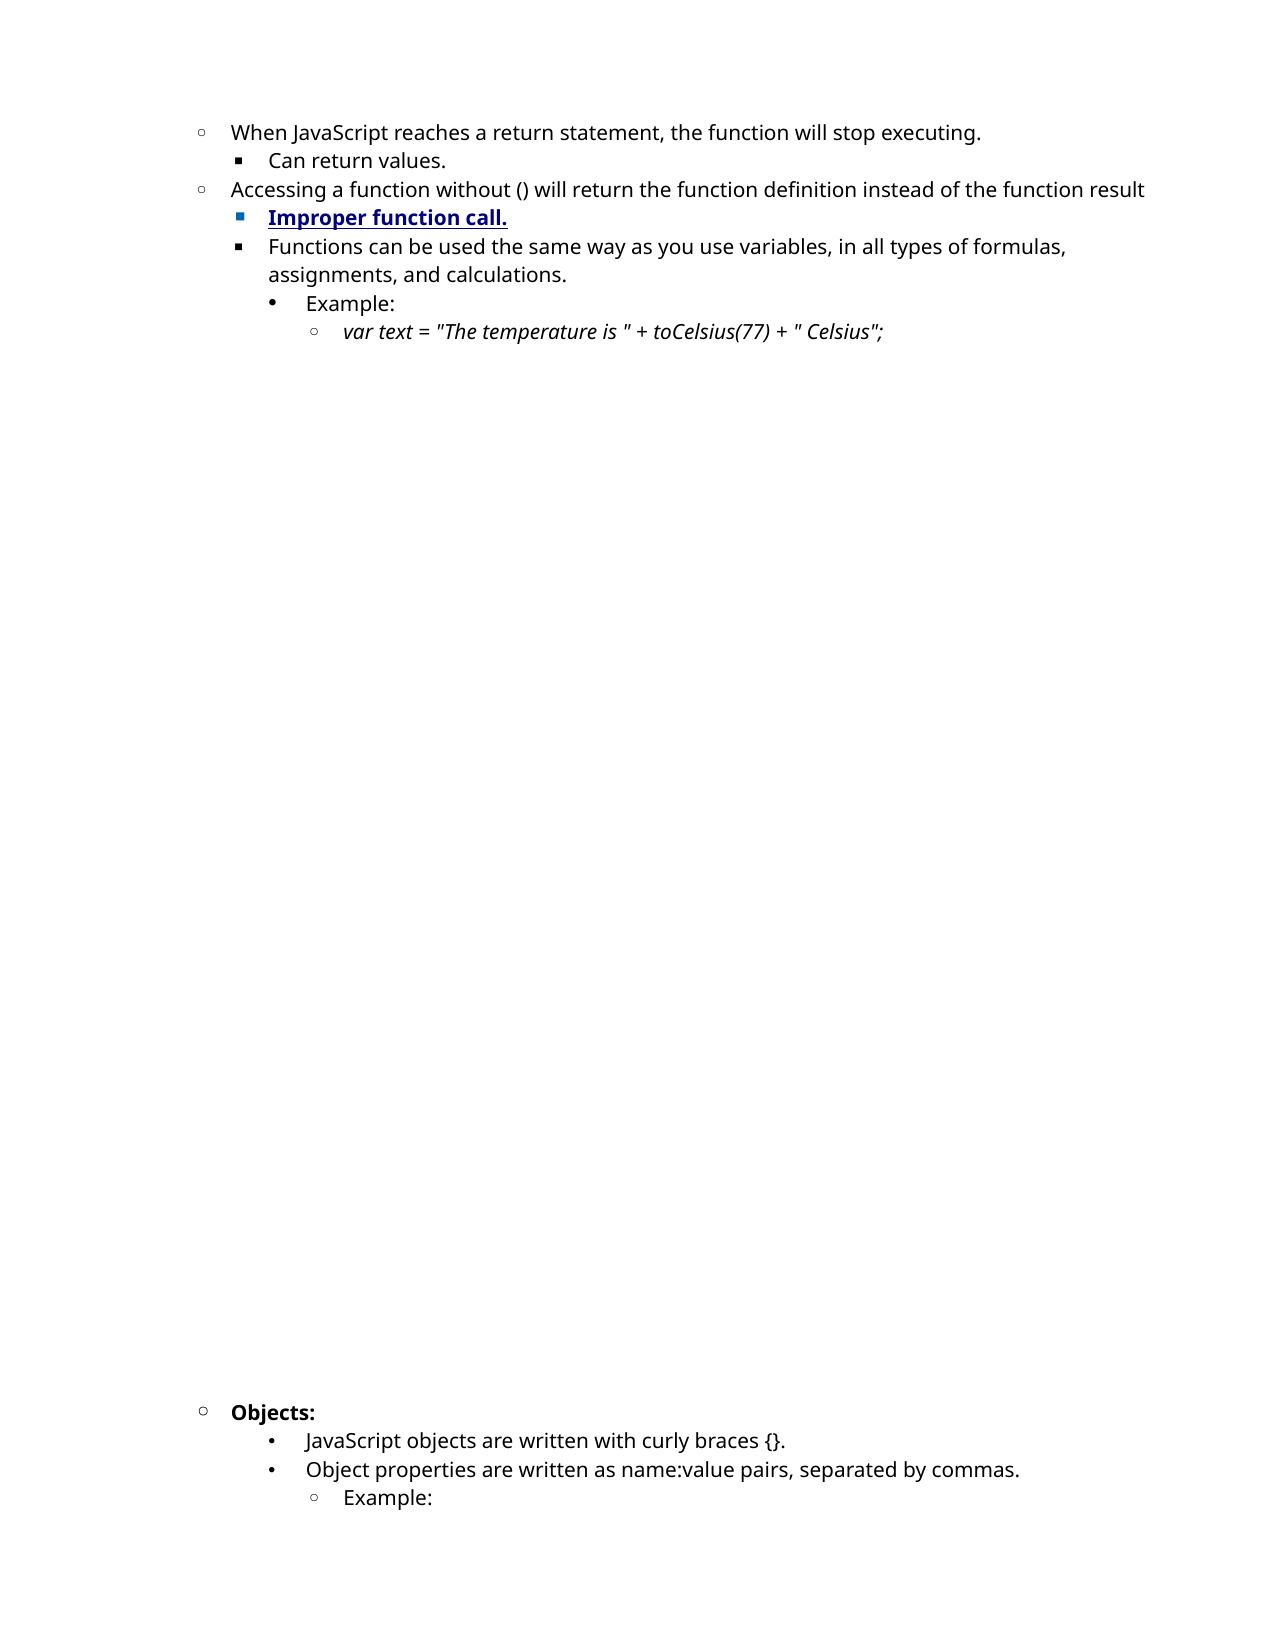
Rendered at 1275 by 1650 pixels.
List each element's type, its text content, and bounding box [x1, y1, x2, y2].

list JavaScript objects are written with curly braces {}. [268, 1426, 1157, 1455]
list Objects: [193, 1398, 1157, 1426]
list Object properties are written as name:value pairs, separated by commas. [268, 1455, 1157, 1483]
list When JavaScript reaches a return statement, the function will stop executing. [193, 118, 1157, 147]
list Improper function call. [231, 203, 1157, 232]
list Example: [306, 1483, 1157, 1512]
list Can return values. [231, 147, 1157, 175]
list var text = "The temperature is " + toCelsius(77) + " Celsius"; [306, 317, 1157, 346]
list Example: [268, 289, 1157, 317]
list Accessing a function without () will return the function definition instead of the function result [193, 175, 1157, 203]
list Functions can be used the same way as you use variables, in all types of formulas, assignments, and calculations. [231, 232, 1157, 289]
